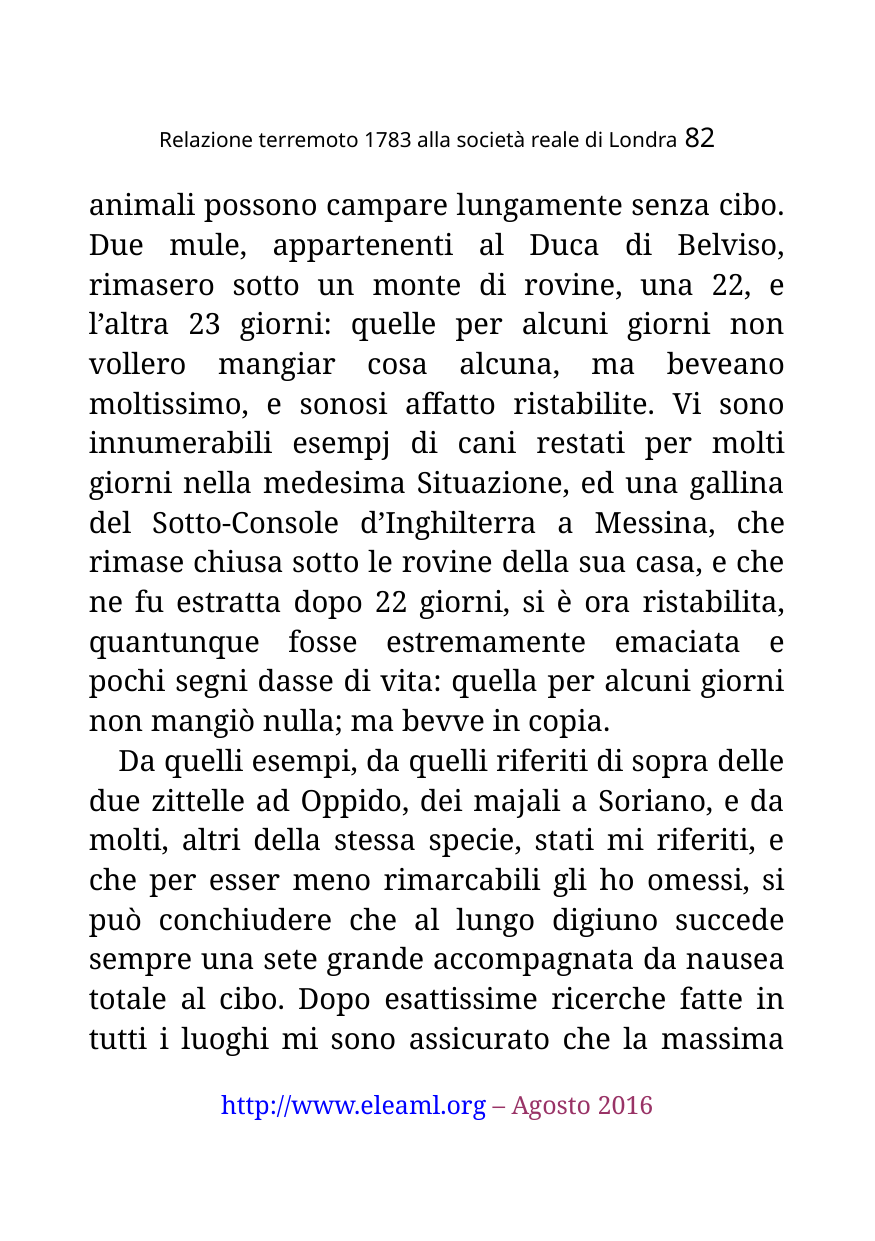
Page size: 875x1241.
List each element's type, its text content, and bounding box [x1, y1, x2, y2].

text animali possono campare lungamente senza cibo. Due mule, appartenenti al Duca di Belviso, rimasero sotto un monte di rovine, una 22, e l’altra 23 giorni: quelle per alcuni giorni non vollero mangiar cosa alcuna, ma beveano moltissimo, e sonosi affatto ristabilite. Vi sono innumerabili esempj di cani restati per molti giorni nella medesima Situazione, ed una gallina del Sotto-Console d’Inghilterra a Messina, che rimase chiusa sotto le rovine della sua casa, e che ne fu estratta dopo 22 giorni, si è ora ristabilita, quantunque fosse estremamente emaciata e pochi segni dasse di vita: quella per alcuni giorni non mangiò nulla; ma bevve in copia. [88, 184, 786, 740]
text Da quelli esempi, da quelli riferiti di sopra delle due zittelle ad Oppido, dei majali a Soriano, e da molti, altri della stessa specie, stati mi riferiti, e che per esser meno rimarcabili gli ho omessi, si può conchiudere che al lungo digiuno succede sempre una sete grande accompagnata da nausea totale al cibo. Dopo esattissime ricerche fatte in tutti i luoghi mi sono assicurato che la massima [88, 740, 786, 1058]
